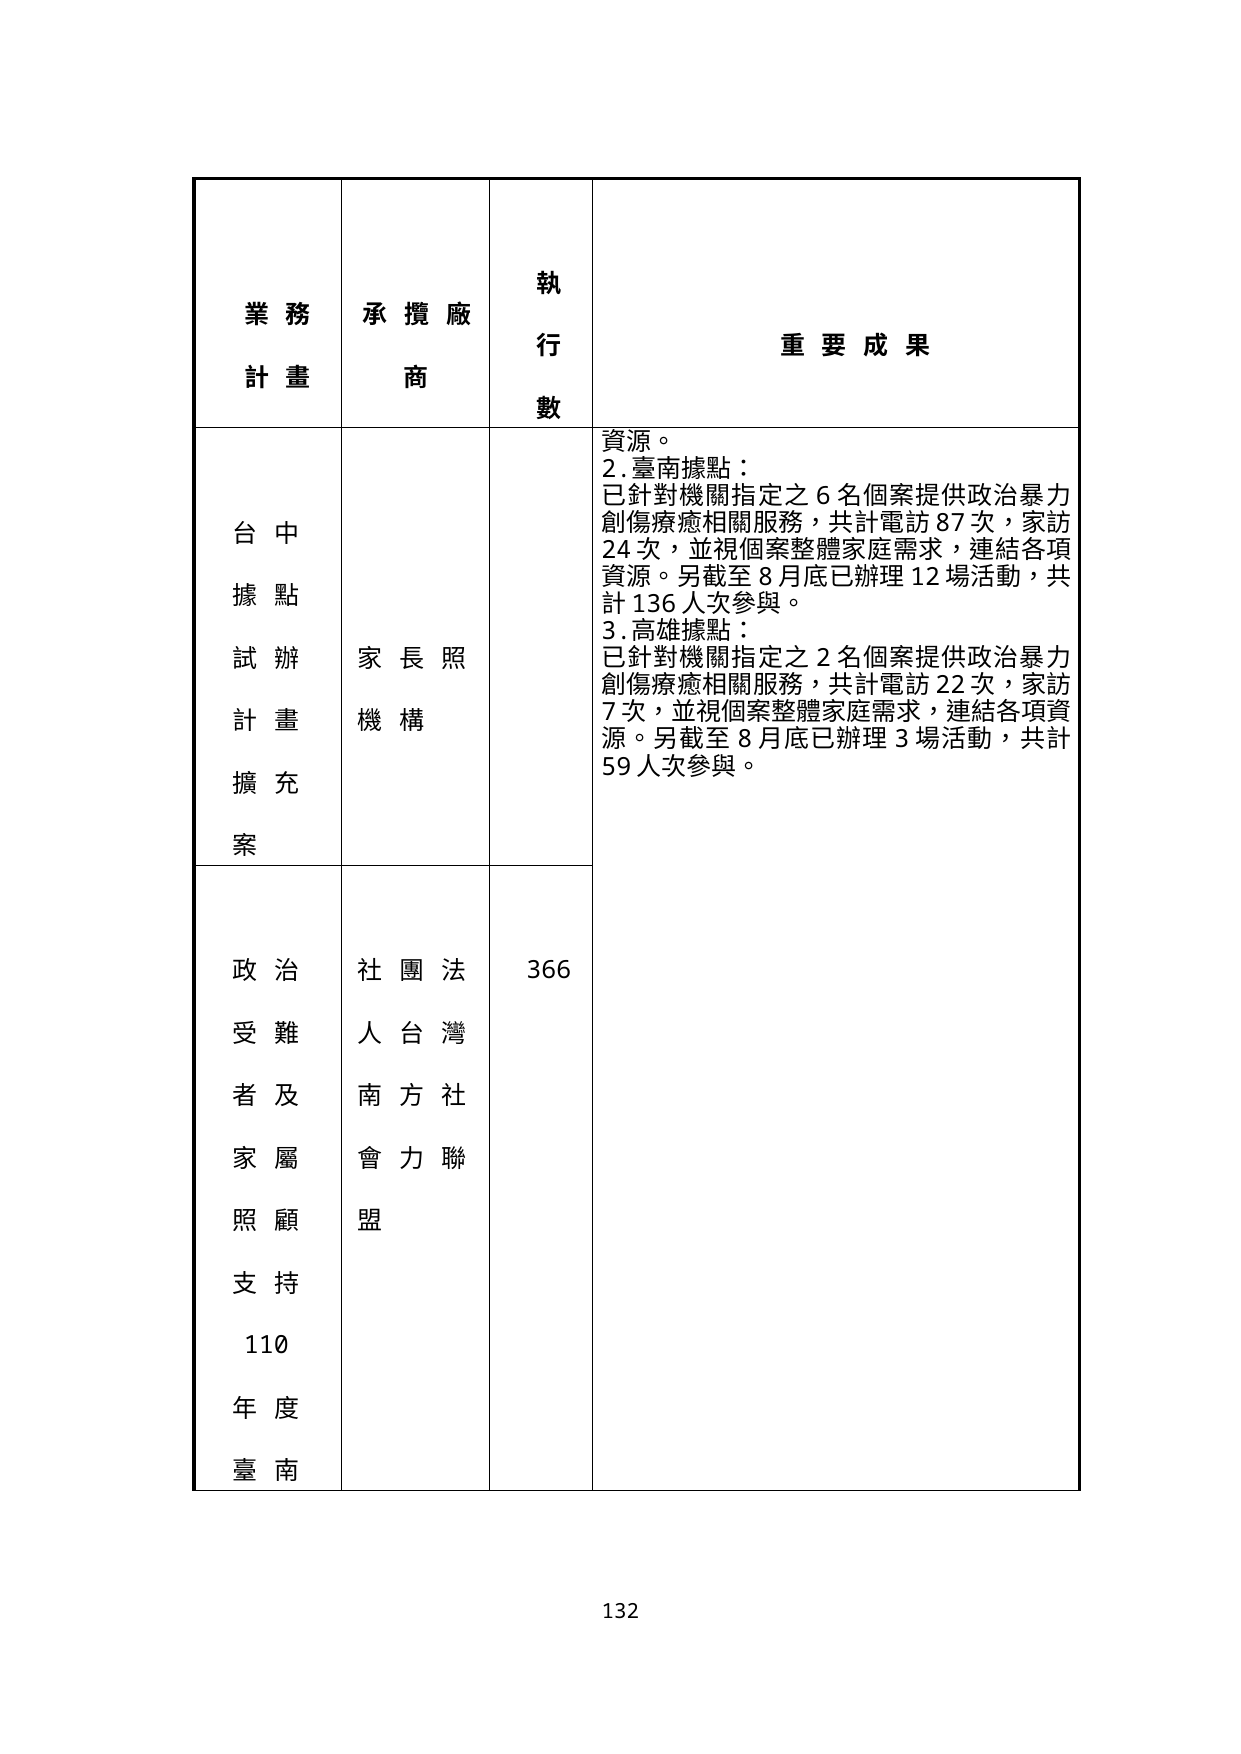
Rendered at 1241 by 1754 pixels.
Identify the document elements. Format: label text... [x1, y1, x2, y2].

table_cell 家長照機構 [342, 428, 489, 865]
table_header 業務計畫 [196, 180, 341, 427]
table_cell [490, 428, 592, 865]
table_header 執行數 [490, 180, 592, 427]
table_cell 366 [490, 866, 592, 1490]
table_cell 台中據點試辦計畫擴充案 [196, 428, 341, 865]
table_cell 資源。 2.臺南據點： 已針對機關指定之6名個案提供政治暴力創傷療癒相關服務，共計電訪87次，家訪24次，並視個案整體家庭需求，連結各項資源。另截至8月底已辦理12場活動，共計136人次參與。 3.高雄據點： 已針對機關指定之2名個案提供政治暴力創傷療癒相關服務，共計電訪22次，家訪7次，並視個案整體家庭需求，連結各項資源。另截至8月底已辦理3場活動，共計59人次參與。 [593, 428, 1078, 1490]
table_header 承攬廠商 [342, 180, 489, 427]
table_cell 政治受難者及家屬照顧支持110年度臺南 [196, 866, 341, 1490]
table_header 重要成果 [593, 180, 1078, 427]
table_cell 社團法人台灣南方社會力聯盟 [342, 866, 489, 1490]
